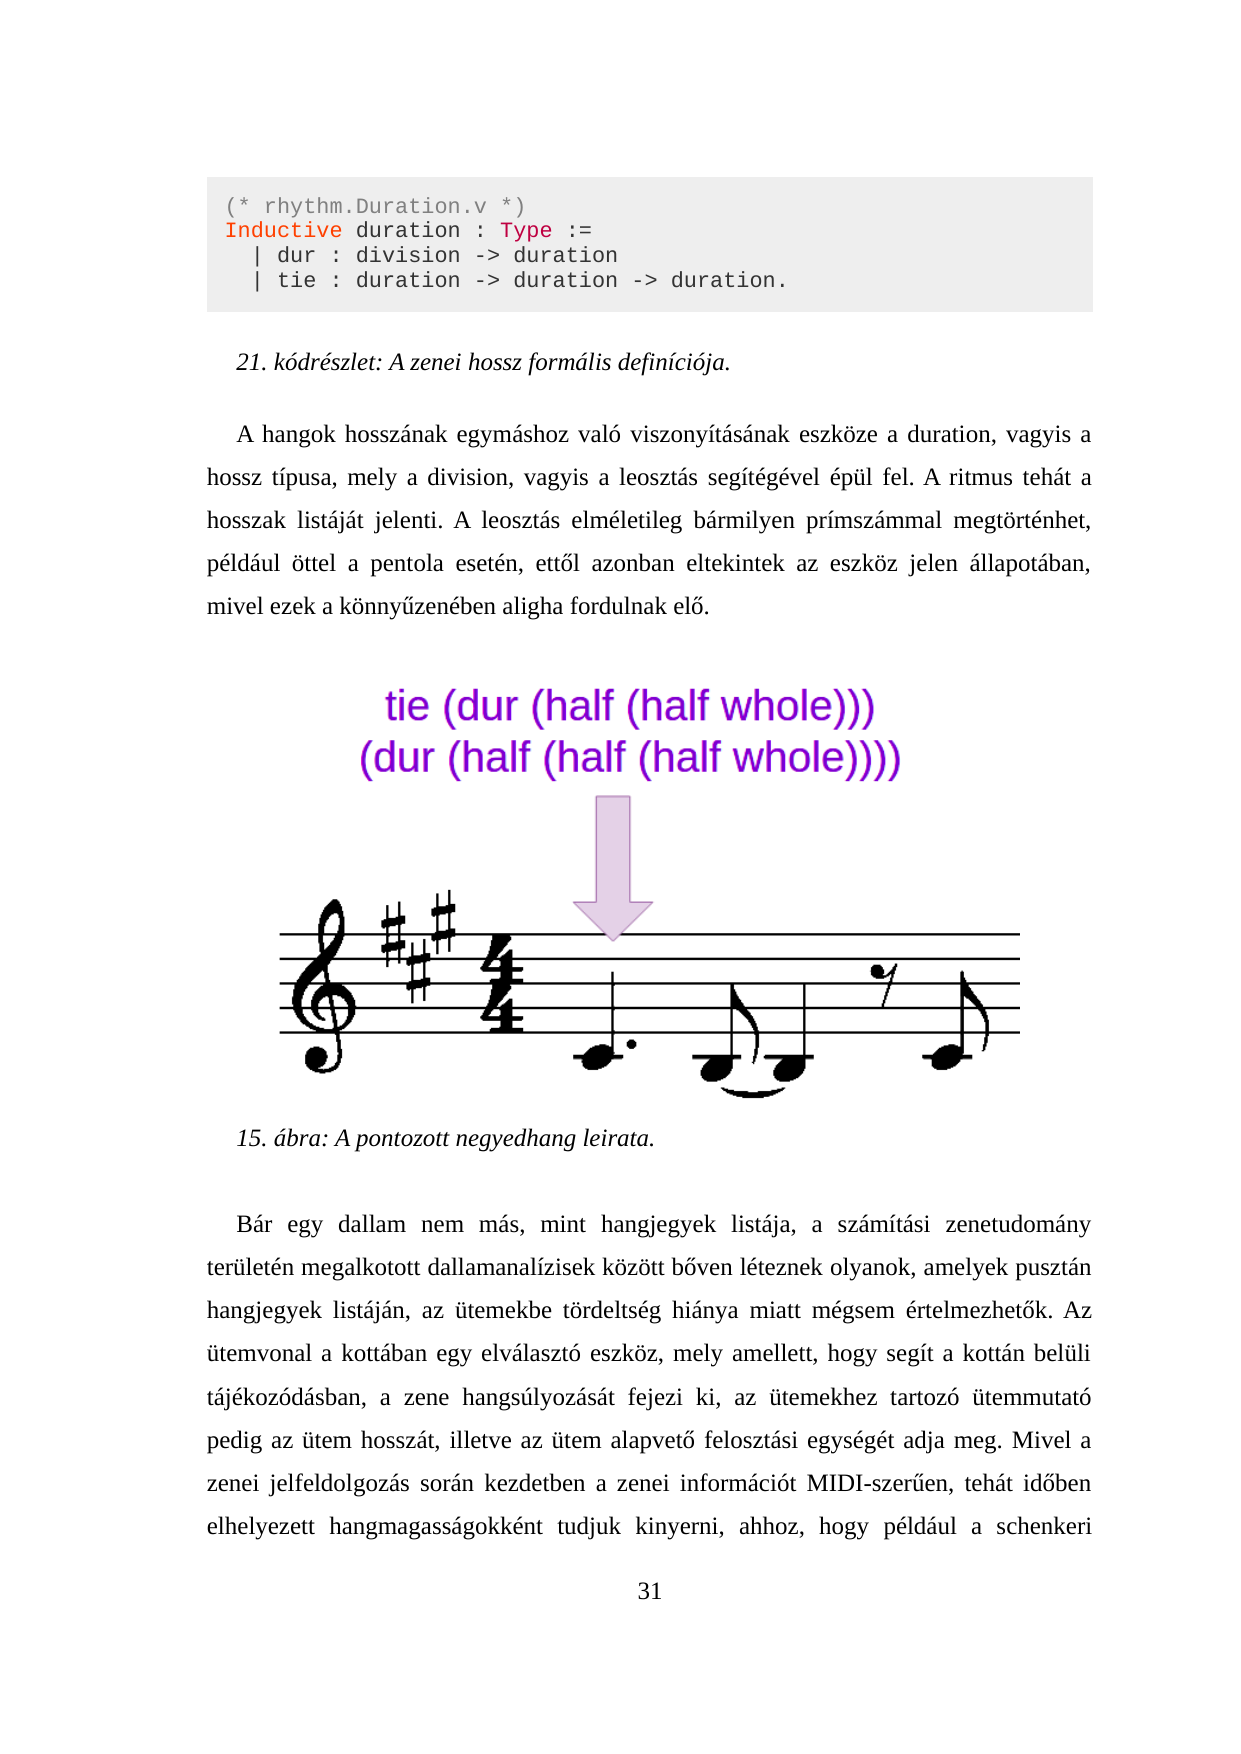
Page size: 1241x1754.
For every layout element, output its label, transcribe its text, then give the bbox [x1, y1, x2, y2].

text Bár egy dallam nem más, mint hangjegyek listája, a számítási zenetudomány területén megalkotott dallamanalízisek között bőven léteznek olyanok, amelyek pusztán hangjegyek listáján, az ütemekbe tördeltség hiánya miatt mégsem értelmezhetők. Az ütemvonal a kottában egy elválasztó eszköz, mely amellett, hogy segít a kottán belüli tájékozódásban, a zene hangsúlyozását fejezi ki, az ütemekhez tartozó ütemmutató pedig az ütem hosszát, illetve az ütem alapvető felosztási egységét adja meg. Mivel a zenei jelfeldolgozás során kezdetben a zenei információt MIDI-szerűen, tehát időben elhelyezett hangmagasságokként tudjuk kinyerni, ahhoz, hogy például a schenkeri [207, 1209, 1093, 1540]
text 21. kódrészlet: A zenei hossz formális definíciója. [207, 347, 1093, 376]
table_header [207, 678, 1093, 1123]
text 15. ábra: A pontozott negyedhang leirata. [207, 1123, 1093, 1152]
text (* rhythm.Duration.v *) Inductive duration : Type := | dur : division -> duration | tie : duration -> duration -> duration. [207, 177, 1093, 312]
picture [279, 683, 1020, 1118]
text A hangok hosszának egymáshoz való viszonyításának eszköze a duration, vagyis a hossz típusa, mely a division, vagyis a leosztás segítégével épül fel. A ritmus tehát a hosszak listáját jelenti. A leosztás elméletileg bármilyen prímszámmal megtörténhet, például öttel a pentola esetén, ettől azonban eltekintek az eszköz jelen állapotában, mivel ezek a könnyűzenében aligha fordulnak elő. [207, 419, 1093, 620]
